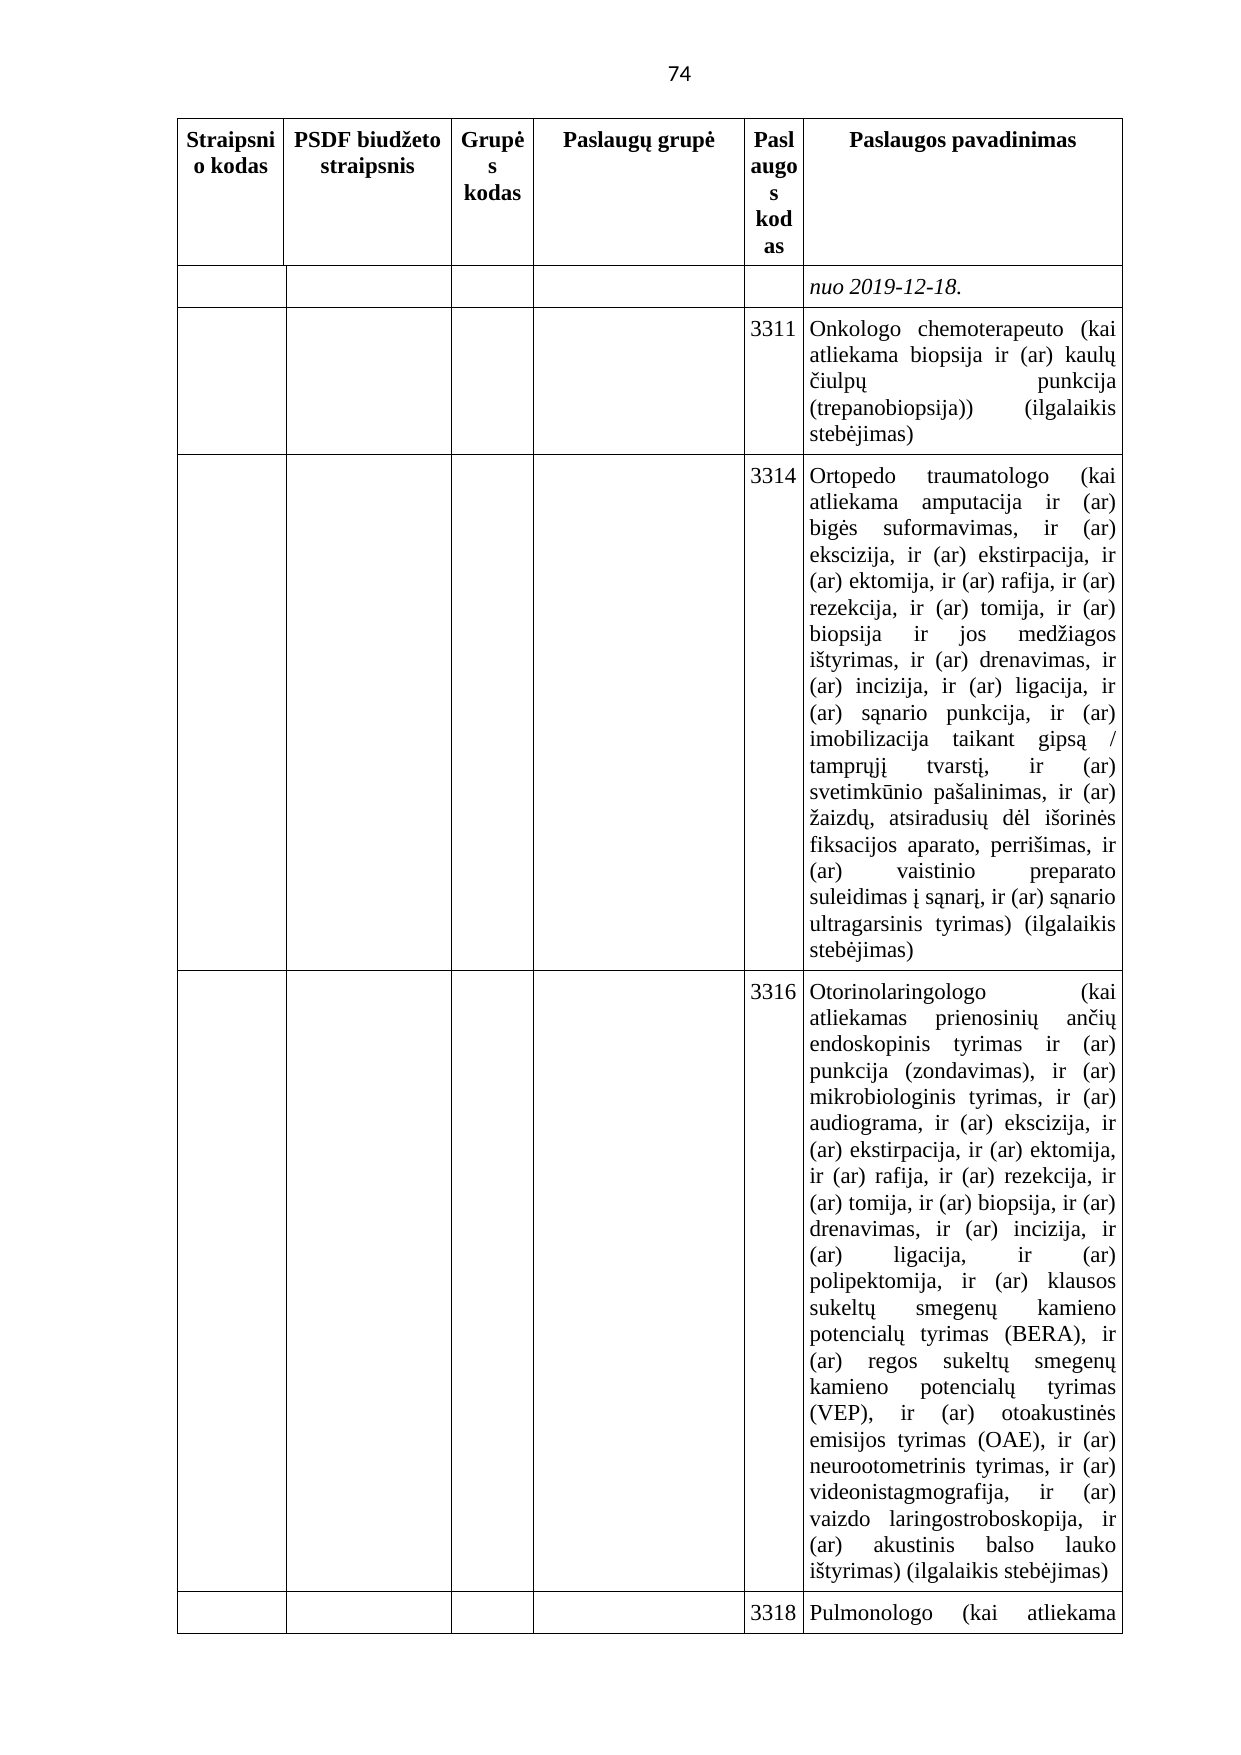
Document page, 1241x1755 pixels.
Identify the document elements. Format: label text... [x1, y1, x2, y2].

table_cell [178, 971, 286, 1591]
table_header PSDF biudžeto straipsnis [284, 119, 451, 265]
table_cell [452, 1592, 533, 1632]
table_cell [534, 455, 744, 969]
table_cell [452, 971, 533, 1591]
table_cell 3311 [745, 308, 803, 454]
table_cell nuo 2019-12-18. [804, 266, 1122, 307]
table_header Grupės kodas [452, 119, 533, 265]
table_cell [452, 308, 533, 454]
table_header Paslaugos pavadinimas [804, 119, 1122, 265]
table_cell [534, 266, 744, 307]
table_cell Onkologo chemoterapeuto (kai atliekama biopsija ir (ar) kaulų čiulpų punkcija (trepanobiopsija)) (ilgalaikis stebėjimas) [804, 308, 1122, 454]
table_cell 3318 [745, 1592, 803, 1632]
table_cell [178, 308, 286, 454]
table_cell [178, 455, 286, 969]
table_cell 3314 [745, 455, 803, 969]
table_cell [178, 1592, 286, 1632]
table_cell [287, 1592, 451, 1632]
table_header Straipsnio kodas [178, 119, 283, 265]
table_cell Pulmonologo (kai atliekama [804, 1592, 1122, 1632]
table_cell [452, 266, 533, 307]
table_cell [745, 266, 803, 307]
table_header Paslaugų grupė [534, 119, 744, 265]
table_cell [287, 971, 451, 1591]
table_cell Otorinolaringologo (kai atliekamas prienosinių ančių endoskopinis tyrimas ir (ar) punkcija (zondavimas), ir (ar) mikrobiologinis tyrimas, ir (ar) audiograma, ir (ar) ekscizija, ir (ar) ekstirpacija, ir (ar) ektomija, ir (ar) rafija, ir (ar) rezekcija, ir (ar) tomija, ir (ar) biopsija, ir (ar) drenavimas, ir (ar) incizija, ir (ar) ligacija, ir (ar) polipektomija, ir (ar) klausos sukeltų smegenų kamieno potencialų tyrimas (BERA), ir (ar) regos sukeltų smegenų kamieno potencialų tyrimas (VEP), ir (ar) otoakustinės emisijos tyrimas (OAE), ir (ar) neurootometrinis tyrimas, ir (ar) videonistagmografija, ir (ar) vaizdo laringostroboskopija, ir (ar) akustinis balso lauko ištyrimas) (ilgalaikis stebėjimas) [804, 971, 1122, 1591]
table_cell [534, 308, 744, 454]
table_cell [287, 455, 451, 969]
table_cell [452, 455, 533, 969]
table_cell [534, 1592, 744, 1632]
table_cell [287, 308, 451, 454]
table_cell Ortopedo traumatologo (kai atliekama amputacija ir (ar) bigės suformavimas, ir (ar) ekscizija, ir (ar) ekstirpacija, ir (ar) ektomija, ir (ar) rafija, ir (ar) rezekcija, ir (ar) tomija, ir (ar) biopsija ir jos medžiagos ištyrimas, ir (ar) drenavimas, ir (ar) incizija, ir (ar) ligacija, ir (ar) sąnario punkcija, ir (ar) imobilizacija taikant gipsą / tamprųjį tvarstį, ir (ar) svetimkūnio pašalinimas, ir (ar) žaizdų, atsiradusių dėl išorinės fiksacijos aparato, perrišimas, ir (ar) vaistinio preparato suleidimas į sąnarį, ir (ar) sąnario ultragarsinis tyrimas) (ilgalaikis stebėjimas) [804, 455, 1122, 969]
table_cell [287, 266, 451, 307]
table_cell [534, 971, 744, 1591]
table_cell 3316 [745, 971, 803, 1591]
table_cell [178, 266, 286, 307]
table_header Paslaugos kodas [745, 119, 803, 265]
